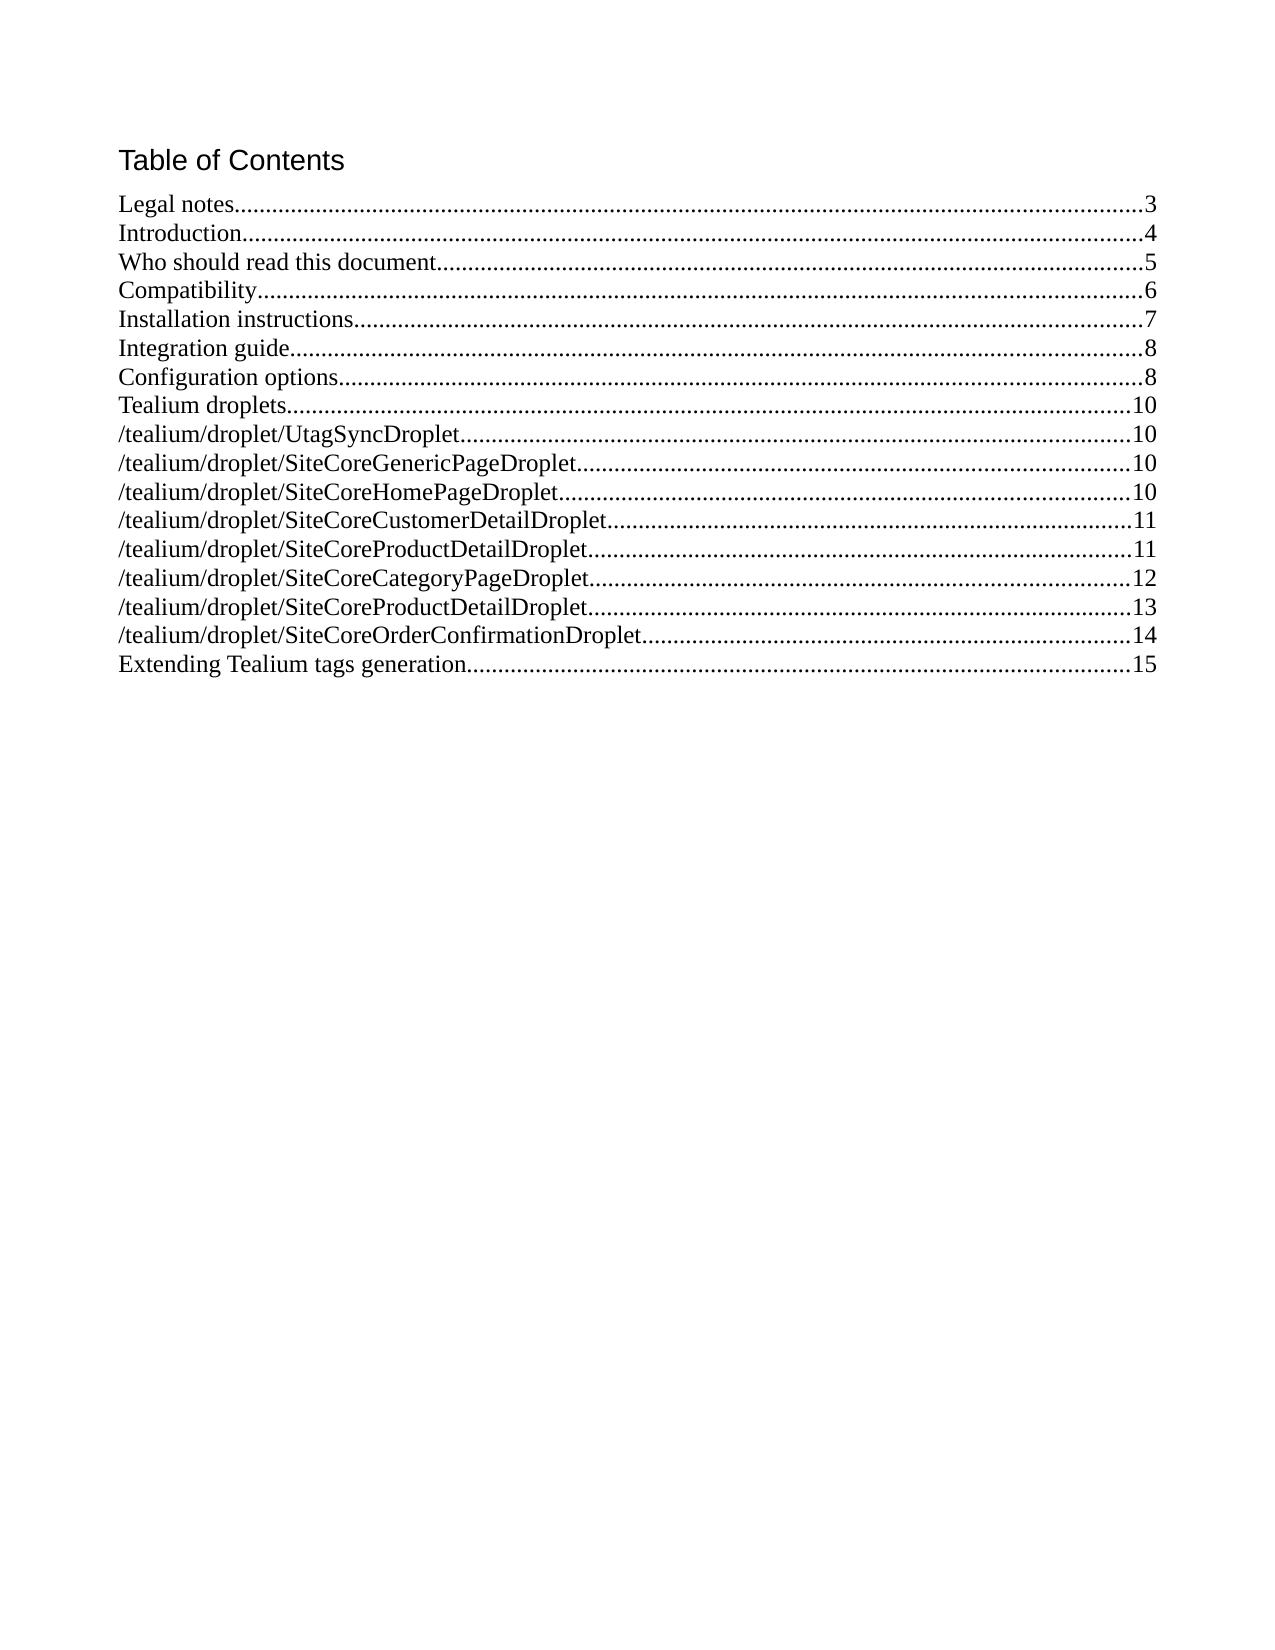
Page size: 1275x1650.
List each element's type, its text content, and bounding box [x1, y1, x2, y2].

text /tealium/droplet/UtagSyncDroplet 10 [118, 419, 1157, 448]
text Configuration options 8 [118, 362, 1157, 390]
text /tealium/droplet/SiteCoreProductDetailDroplet 13 [118, 592, 1157, 620]
text Tealium droplets 10 [118, 390, 1157, 419]
text Integration guide 8 [118, 333, 1157, 362]
text /tealium/droplet/SiteCoreCustomerDetailDroplet 11 [118, 505, 1157, 534]
text /tealium/droplet/SiteCoreCategoryPageDroplet 12 [118, 563, 1157, 592]
text Compatibility 6 [118, 275, 1157, 304]
text Introduction 4 [118, 218, 1157, 247]
subtitle Table of Contents [118, 143, 1157, 177]
text /tealium/droplet/SiteCoreHomePageDroplet 10 [118, 477, 1157, 505]
text /tealium/droplet/SiteCoreOrderConfirmationDroplet 14 [118, 620, 1157, 649]
text /tealium/droplet/SiteCoreGenericPageDroplet 10 [118, 448, 1157, 477]
text Extending Tealium tags generation 15 [118, 649, 1157, 678]
text Who should read this document 5 [118, 247, 1157, 275]
text Legal notes 3 [118, 189, 1157, 218]
text Installation instructions 7 [118, 304, 1157, 333]
text /tealium/droplet/SiteCoreProductDetailDroplet 11 [118, 534, 1157, 563]
